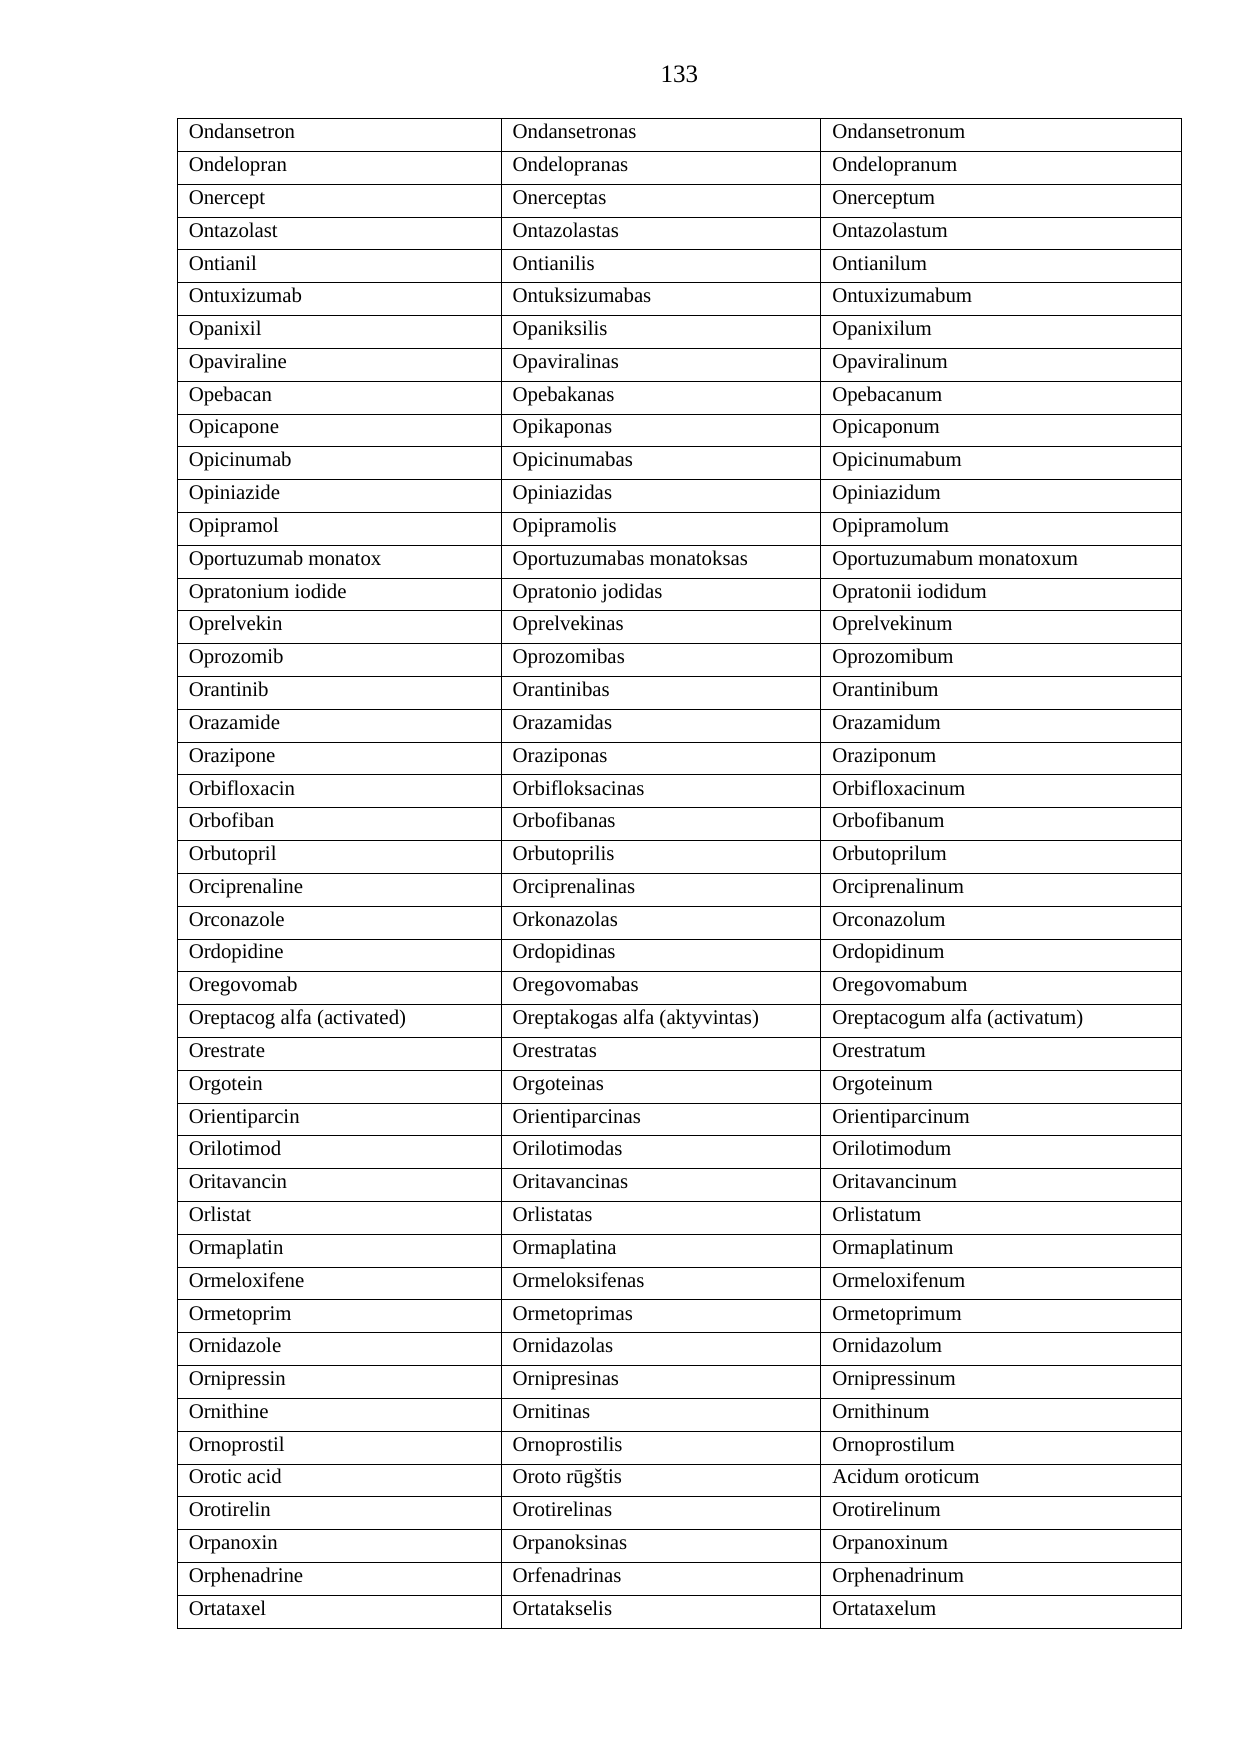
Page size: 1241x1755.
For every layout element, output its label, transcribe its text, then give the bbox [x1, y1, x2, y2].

table_cell Opaviraline [178, 349, 501, 381]
table_cell Orgoteinas [502, 1071, 820, 1102]
table_cell Ornipresinas [502, 1366, 820, 1398]
table_cell Orotirelinas [502, 1497, 820, 1529]
table_cell Orphenadrinum [821, 1563, 1181, 1595]
table_cell Ondansetron [178, 119, 501, 151]
table_cell Onercept [178, 185, 501, 217]
table_cell Oreptakogas alfa (aktyvintas) [502, 1005, 820, 1037]
table_cell Orbutoprilum [821, 841, 1181, 873]
table_cell Ordopidine [178, 940, 501, 971]
table_cell Orgotein [178, 1071, 501, 1102]
table_cell Orestratas [502, 1038, 820, 1070]
table_cell Orilotimodum [821, 1136, 1181, 1168]
table_cell Ornithinum [821, 1399, 1181, 1431]
table_cell Oreptacog alfa (activated) [178, 1005, 501, 1037]
table_cell Orlistatas [502, 1202, 820, 1234]
table_cell Opiniazidum [821, 480, 1181, 512]
table_cell Oprozomibum [821, 644, 1181, 676]
table_cell Opiniazide [178, 480, 501, 512]
table_cell Ontazolastas [502, 218, 820, 249]
table_cell Ornipressinum [821, 1366, 1181, 1398]
table_cell Orbifloxacin [178, 775, 501, 807]
table_cell Orientiparcinas [502, 1104, 820, 1135]
table_cell Opanixil [178, 316, 501, 348]
table_cell Orilotimodas [502, 1136, 820, 1168]
table_cell Orilotimod [178, 1136, 501, 1168]
table_cell Orientiparcinum [821, 1104, 1181, 1135]
table_cell Opicinumabum [821, 447, 1181, 479]
table_cell Orlistat [178, 1202, 501, 1234]
table_cell Ordopidinas [502, 940, 820, 971]
table_cell Orestratum [821, 1038, 1181, 1070]
table_cell Oprozomibas [502, 644, 820, 676]
table_cell Oregovomab [178, 972, 501, 1004]
table_cell Oportuzumabas monatoksas [502, 546, 820, 577]
table_cell Orbifloksacinas [502, 775, 820, 807]
table_cell Orantinibum [821, 677, 1181, 709]
table_cell Orientiparcin [178, 1104, 501, 1135]
table_cell Ornoprostilis [502, 1432, 820, 1463]
table_cell Ornipressin [178, 1366, 501, 1398]
table_cell Orestrate [178, 1038, 501, 1070]
table_cell Orbofiban [178, 808, 501, 840]
table_cell Opratonii iodidum [821, 579, 1181, 610]
table_cell Opipramolum [821, 513, 1181, 545]
table_cell Ontianilum [821, 250, 1181, 282]
table_cell Acidum oroticum [821, 1465, 1181, 1496]
table_cell Orlistatum [821, 1202, 1181, 1234]
table_cell Ornoprostil [178, 1432, 501, 1463]
table_cell Orazipone [178, 743, 501, 774]
table_cell Ontazolastum [821, 218, 1181, 249]
table_cell Ormaplatina [502, 1235, 820, 1267]
table_cell Orconazolum [821, 907, 1181, 938]
table_cell Orciprenalinum [821, 874, 1181, 906]
table_cell Ontuksizumabas [502, 283, 820, 315]
table_cell Opebacan [178, 382, 501, 413]
table_cell Orphenadrine [178, 1563, 501, 1595]
table_cell Orazamidas [502, 710, 820, 742]
table_cell Oregovomabas [502, 972, 820, 1004]
table_cell Oprozomib [178, 644, 501, 676]
table_cell Opicaponum [821, 415, 1181, 446]
table_cell Opratonium iodide [178, 579, 501, 610]
table_cell Ordopidinum [821, 940, 1181, 971]
table_cell Orkonazolas [502, 907, 820, 938]
table_cell Orbutopril [178, 841, 501, 873]
table_cell Ormetoprimas [502, 1300, 820, 1332]
table_cell Oritavancin [178, 1169, 501, 1201]
table_cell Ornidazole [178, 1333, 501, 1365]
table_cell Orciprenalinas [502, 874, 820, 906]
table_cell Ontazolast [178, 218, 501, 249]
table_cell Orconazole [178, 907, 501, 938]
table_cell Oprelvekinum [821, 611, 1181, 643]
table_cell Oraziponum [821, 743, 1181, 774]
table_cell Orotirelinum [821, 1497, 1181, 1529]
table_cell Opanixilum [821, 316, 1181, 348]
table_cell Ontuxizumabum [821, 283, 1181, 315]
table_cell Opaniksilis [502, 316, 820, 348]
table_cell Ormetoprim [178, 1300, 501, 1332]
table_cell Ormeloksifenas [502, 1268, 820, 1299]
table_cell Opipramol [178, 513, 501, 545]
table_cell Orpanoxinum [821, 1530, 1181, 1562]
table_cell Orotirelin [178, 1497, 501, 1529]
table_cell Ondelopranas [502, 152, 820, 184]
table_cell Orpanoxin [178, 1530, 501, 1562]
table_cell Orfenadrinas [502, 1563, 820, 1595]
table_cell Orazamidum [821, 710, 1181, 742]
table_cell Ormeloxifenum [821, 1268, 1181, 1299]
table_cell Oritavancinum [821, 1169, 1181, 1201]
table_cell Oregovomabum [821, 972, 1181, 1004]
table_cell Ornidazolum [821, 1333, 1181, 1365]
table_cell Oportuzumabum monatoxum [821, 546, 1181, 577]
table_cell Opicinumab [178, 447, 501, 479]
table_cell Orciprenaline [178, 874, 501, 906]
table_cell Oportuzumab monatox [178, 546, 501, 577]
table_cell Ornithine [178, 1399, 501, 1431]
table_cell Orantinibas [502, 677, 820, 709]
table_cell Opiniazidas [502, 480, 820, 512]
table_cell Onerceptum [821, 185, 1181, 217]
table_cell Ontianilis [502, 250, 820, 282]
table_cell Oritavancinas [502, 1169, 820, 1201]
table_cell Ortataxel [178, 1596, 501, 1627]
table_cell Orbifloxacinum [821, 775, 1181, 807]
table_cell Ormeloxifene [178, 1268, 501, 1299]
table_cell Ortatakselis [502, 1596, 820, 1627]
table_cell Oprelvekin [178, 611, 501, 643]
table_cell Opaviralinas [502, 349, 820, 381]
table_cell Ondelopran [178, 152, 501, 184]
table_cell Ontuxizumab [178, 283, 501, 315]
table_cell Ornitinas [502, 1399, 820, 1431]
table_cell Opipramolis [502, 513, 820, 545]
table_cell Ormetoprimum [821, 1300, 1181, 1332]
table_cell Ondelopranum [821, 152, 1181, 184]
table_cell Opicapone [178, 415, 501, 446]
table_cell Ornidazolas [502, 1333, 820, 1365]
table_cell Orbofibanum [821, 808, 1181, 840]
table_cell Opikaponas [502, 415, 820, 446]
table_cell Oreptacogum alfa (activatum) [821, 1005, 1181, 1037]
table_cell Ornoprostilum [821, 1432, 1181, 1463]
table_cell Ontianil [178, 250, 501, 282]
table_cell Opicinumabas [502, 447, 820, 479]
table_cell Orbofibanas [502, 808, 820, 840]
table_cell Orantinib [178, 677, 501, 709]
table_cell Oraziponas [502, 743, 820, 774]
table_cell Oprelvekinas [502, 611, 820, 643]
table_cell Onerceptas [502, 185, 820, 217]
table_cell Ormaplatin [178, 1235, 501, 1267]
table_cell Opaviralinum [821, 349, 1181, 381]
table_cell Orbutoprilis [502, 841, 820, 873]
table_cell Opebacanum [821, 382, 1181, 413]
table_cell Orpanoksinas [502, 1530, 820, 1562]
table_cell Ortataxelum [821, 1596, 1181, 1627]
table_cell Opratonio jodidas [502, 579, 820, 610]
table_cell Orgoteinum [821, 1071, 1181, 1102]
table_cell Opebakanas [502, 382, 820, 413]
table_cell Orotic acid [178, 1465, 501, 1496]
table_cell Ondansetronum [821, 119, 1181, 151]
table_cell Ormaplatinum [821, 1235, 1181, 1267]
table_cell Ondansetronas [502, 119, 820, 151]
table_cell Orazamide [178, 710, 501, 742]
table_cell Oroto rūgštis [502, 1465, 820, 1496]
